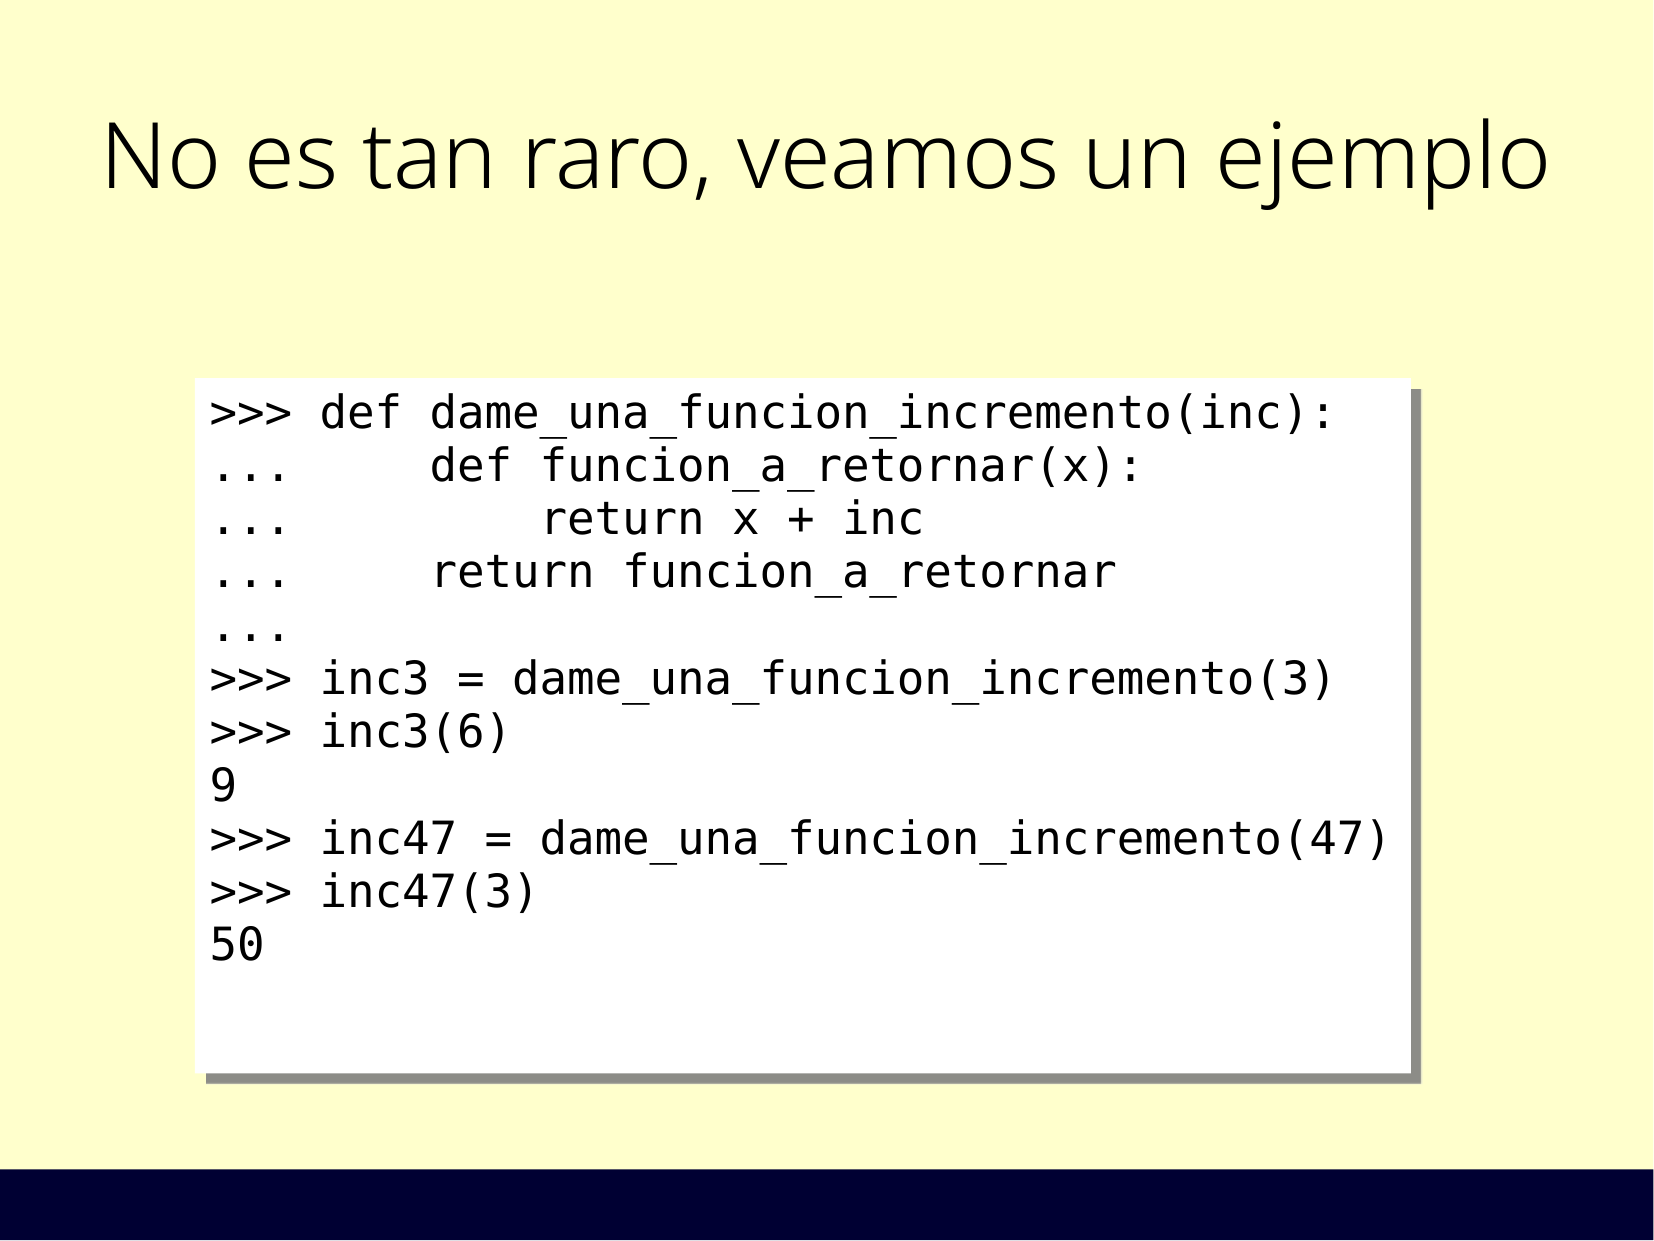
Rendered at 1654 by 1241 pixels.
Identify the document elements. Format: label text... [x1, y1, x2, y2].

text_box >>> def dame_una_funcion_incremento(inc): ... def funcion_a_retornar(x): ... return x + inc ... return funcion_a_retornar ... >>> inc3 = dame_una_funcion_incremento(3) >>> inc3(6) 9 >>> inc47 = dame_una_funcion_incremento(47) >>> inc47(3) 50 [194, 378, 1411, 1074]
title No es tan raro, veamos un ejemplo [82, 49, 1571, 257]
